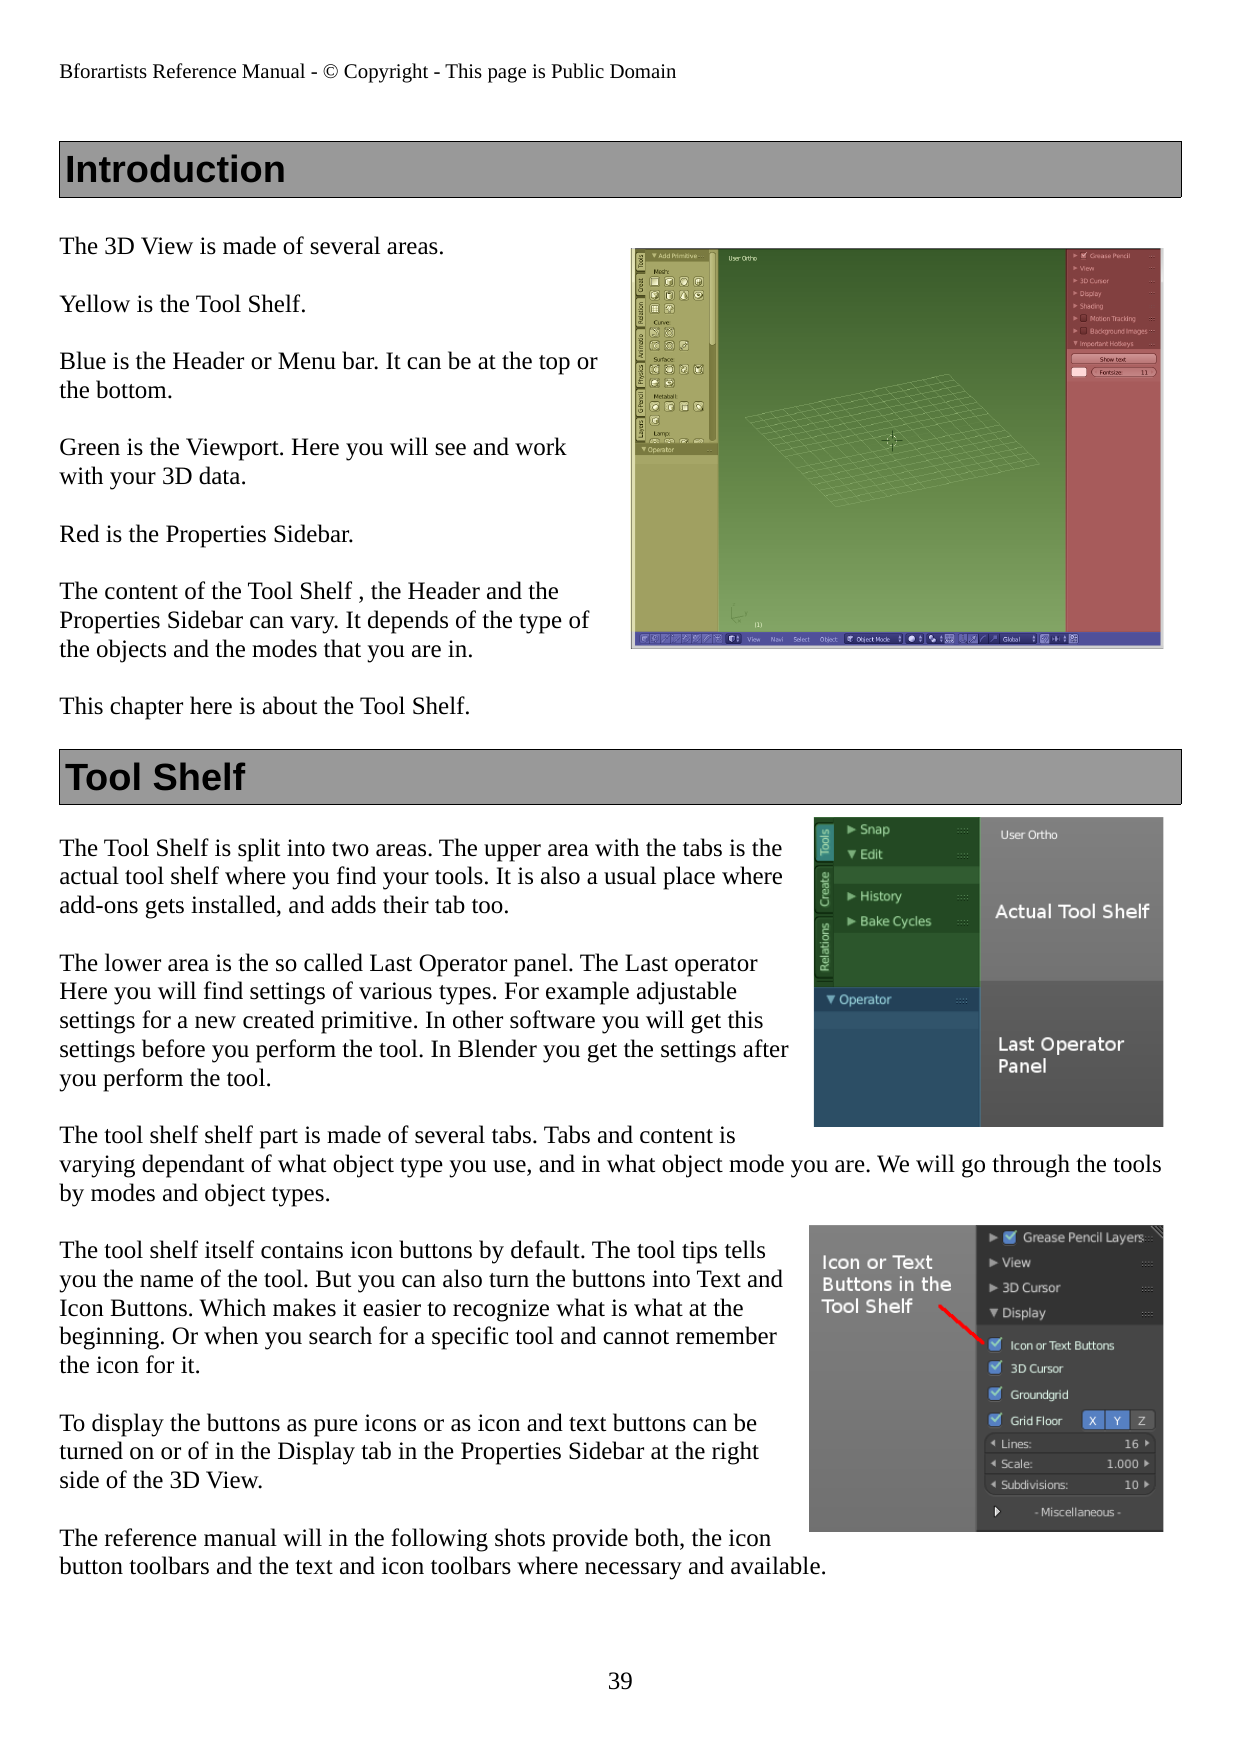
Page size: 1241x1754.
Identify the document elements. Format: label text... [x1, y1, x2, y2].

text The 3D View is made of several areas. [59, 231, 1181, 260]
table_header Tool Shelf [60, 750, 1181, 804]
text The reference manual will in the following shots provide both, the icon button toolbars and the text and icon toolbars where necessary and available. [59, 1523, 1181, 1580]
text Yellow is the Tool Shelf. Blue is the Header or Menu bar. It can be at the top or the bottom. [59, 289, 630, 404]
text The lower area is the so called Last Operator panel. The Last operator Here you will find settings of various types. For example adjustable settings for a new created primitive. In other software you will get this settings before you perform the tool. In Blender you get the settings after you perform the tool. [59, 948, 813, 1091]
text Green is the Viewport. Here you will see and work with your 3D data. [59, 432, 630, 490]
text The tool shelf itself contains icon buttons by default. The tool tips tells you the name of the tool. But you can also turn the buttons into Text and Icon Buttons. Which makes it easier to recognize what is what at the beginning. Or when you search for a specific tool and cannot remember the icon for it. [59, 1235, 809, 1379]
text To display the buttons as pure icons or as icon and text buttons can be turned on or of in the Display tab in the Properties Sidebar at the right side of the 3D View. [59, 1408, 809, 1494]
text The tool shelf shelf part is made of several tabs. Tabs and content is varying dependant of what object type you use, and in what object mode you are. We will go through the tools by modes and object types. [59, 1120, 1181, 1206]
picture [813, 817, 1164, 1127]
text The content of the Tool Shelf , the Header and the Properties Sidebar can vary. It depends of the type of the objects and the modes that you are in. [59, 576, 1181, 662]
picture [630, 248, 1164, 649]
text The Tool Shelf is split into two areas. The upper area with the tabs is the actual tool shelf where you find your tools. It is also a usual place where add-ons gets installed, and adds their tab too. [59, 833, 813, 919]
text Red is the Properties Sidebar. [59, 519, 630, 547]
text [1164, 289, 1181, 404]
table_header Introduction [60, 142, 1181, 197]
text This chapter here is about the Tool Shelf. [59, 691, 1181, 720]
picture [809, 1225, 1164, 1532]
